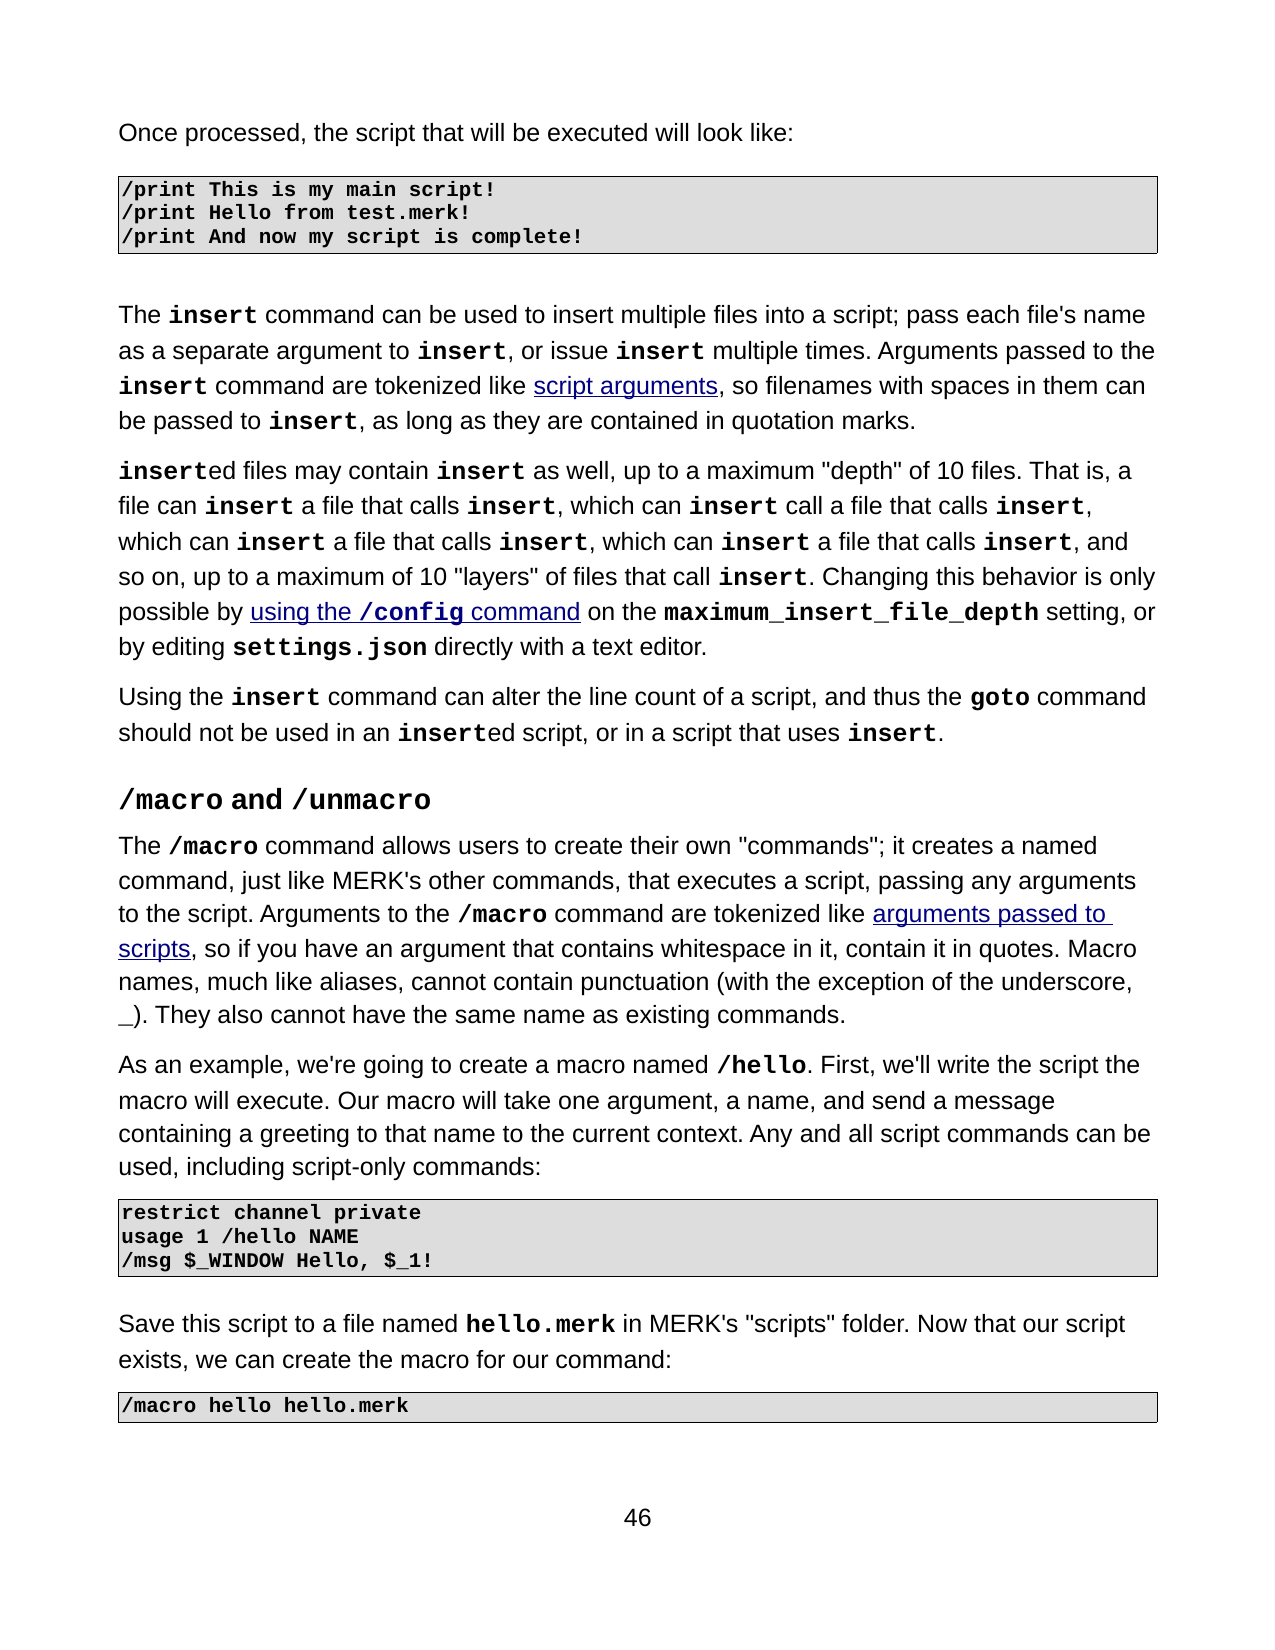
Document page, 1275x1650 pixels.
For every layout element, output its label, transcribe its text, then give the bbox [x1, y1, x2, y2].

table_header /print This is my main script! /print Hello from test.merk! /print And now my script is complete! [119, 177, 1157, 253]
subtitle /macro and /unmacro [118, 782, 1157, 818]
text inserted files may contain insert as well, up to a maximum "depth" of 10 files. That is, a file can insert a file that calls insert, which can insert call a file that calls insert, which can insert a file that calls insert, which can insert a file that calls insert, and so on, up to a maximum of 10 "layers" of files that call insert. Changing this behavior is only possible by using the /config command on the maximum_insert_file_depth setting, or by editing settings.json directly with a text editor. [118, 456, 1157, 663]
text Using the insert command can alter the line count of a script, and thus the goto command should not be used in an inserted script, or in a script that uses insert. [118, 682, 1157, 748]
table_header restrict channel private usage 1 /hello NAME /msg $_WINDOW Hello, $_1! [119, 1200, 1157, 1276]
text Once processed, the script that will be executed will look like: [118, 118, 1157, 147]
text The insert command can be used to insert multiple files into a script; pass each file's name as a separate argument to insert, or issue insert multiple times. Arguments passed to the insert command are tokenized like script arguments, so filenames with spaces in them can be passed to insert, as long as they are contained in quotation marks. [118, 300, 1157, 437]
table_header /macro hello hello.merk [119, 1393, 1157, 1422]
text The /macro command allows users to create their own "commands"; it creates a named command, just like MERK's other commands, that executes a script, passing any arguments to the script. Arguments to the /macro command are tokenized like arguments passed to scripts, so if you have an argument that contains whitespace in it, contain it in quotes. Macro names, much like aliases, cannot contain punctuation (with the exception of the underscore, _). They also cannot have the same name as existing commands. [118, 831, 1157, 1031]
text As an example, we're going to create a macro named /hello. First, we'll write the script the macro will execute. Our macro will take one argument, a name, and send a message containing a greeting to that name to the current context. Any and all script commands can be used, including script-only commands: [118, 1050, 1157, 1180]
text Save this script to a file named hello.merk in MERK's "scripts" folder. Now that our script exists, we can create the macro for our command: [118, 1277, 1157, 1373]
